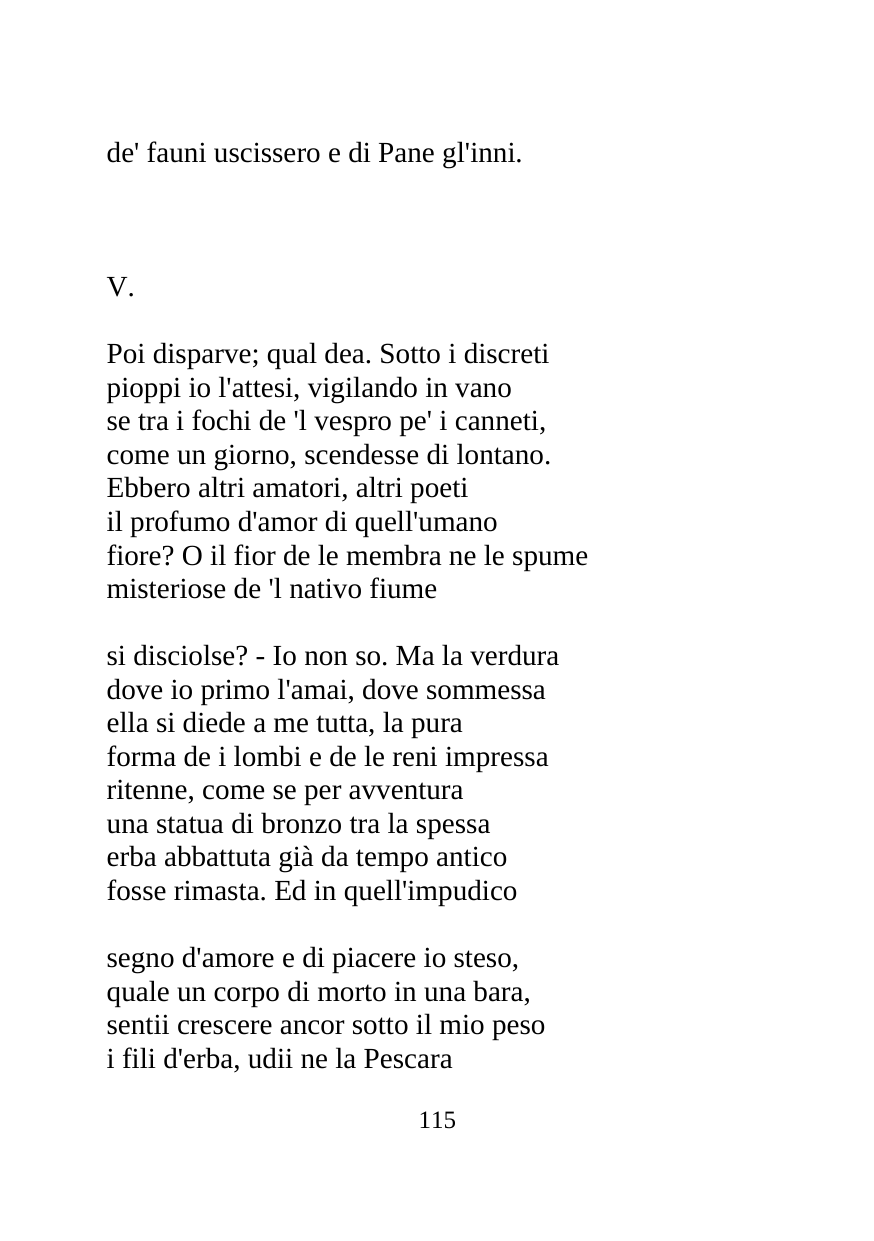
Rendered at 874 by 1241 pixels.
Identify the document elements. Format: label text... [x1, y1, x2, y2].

text Poi disparve; qual dea. Sotto i discreti [106, 336, 768, 370]
text V. [106, 269, 768, 303]
text ella si diede a me tutta, la pura [106, 705, 768, 739]
text erba abbattuta già da tempo antico [106, 839, 768, 873]
text il profumo d'amor di quell'umano [106, 504, 768, 538]
text i fili d'erba, udii ne la Pescara [106, 1041, 768, 1074]
text de' fauni uscissero e di Pane gl'inni. [106, 135, 768, 169]
text quale un corpo di morto in una bara, [106, 974, 768, 1007]
text misteriose de 'l nativo fiume [106, 571, 768, 605]
text sentii crescere ancor sotto il mio peso [106, 1007, 768, 1041]
text forma de i lombi e de le reni impressa [106, 739, 768, 772]
text dove io primo l'amai, dove sommessa [106, 672, 768, 705]
text si disciolse? - Io non so. Ma la verdura [106, 638, 768, 672]
text se tra i fochi de 'l vespro pe' i canneti, [106, 403, 768, 437]
text pioppi io l'attesi, vigilando in vano [106, 370, 768, 403]
text ritenne, come se per avventura [106, 772, 768, 806]
text fosse rimasta. Ed in quell'impudico [106, 873, 768, 907]
text come un giorno, scendesse di lontano. [106, 437, 768, 471]
text fiore? O il fior de le membra ne le spume [106, 538, 768, 571]
text segno d'amore e di piacere io steso, [106, 940, 768, 974]
text Ebbero altri amatori, altri poeti [106, 471, 768, 504]
text una statua di bronzo tra la spessa [106, 806, 768, 839]
